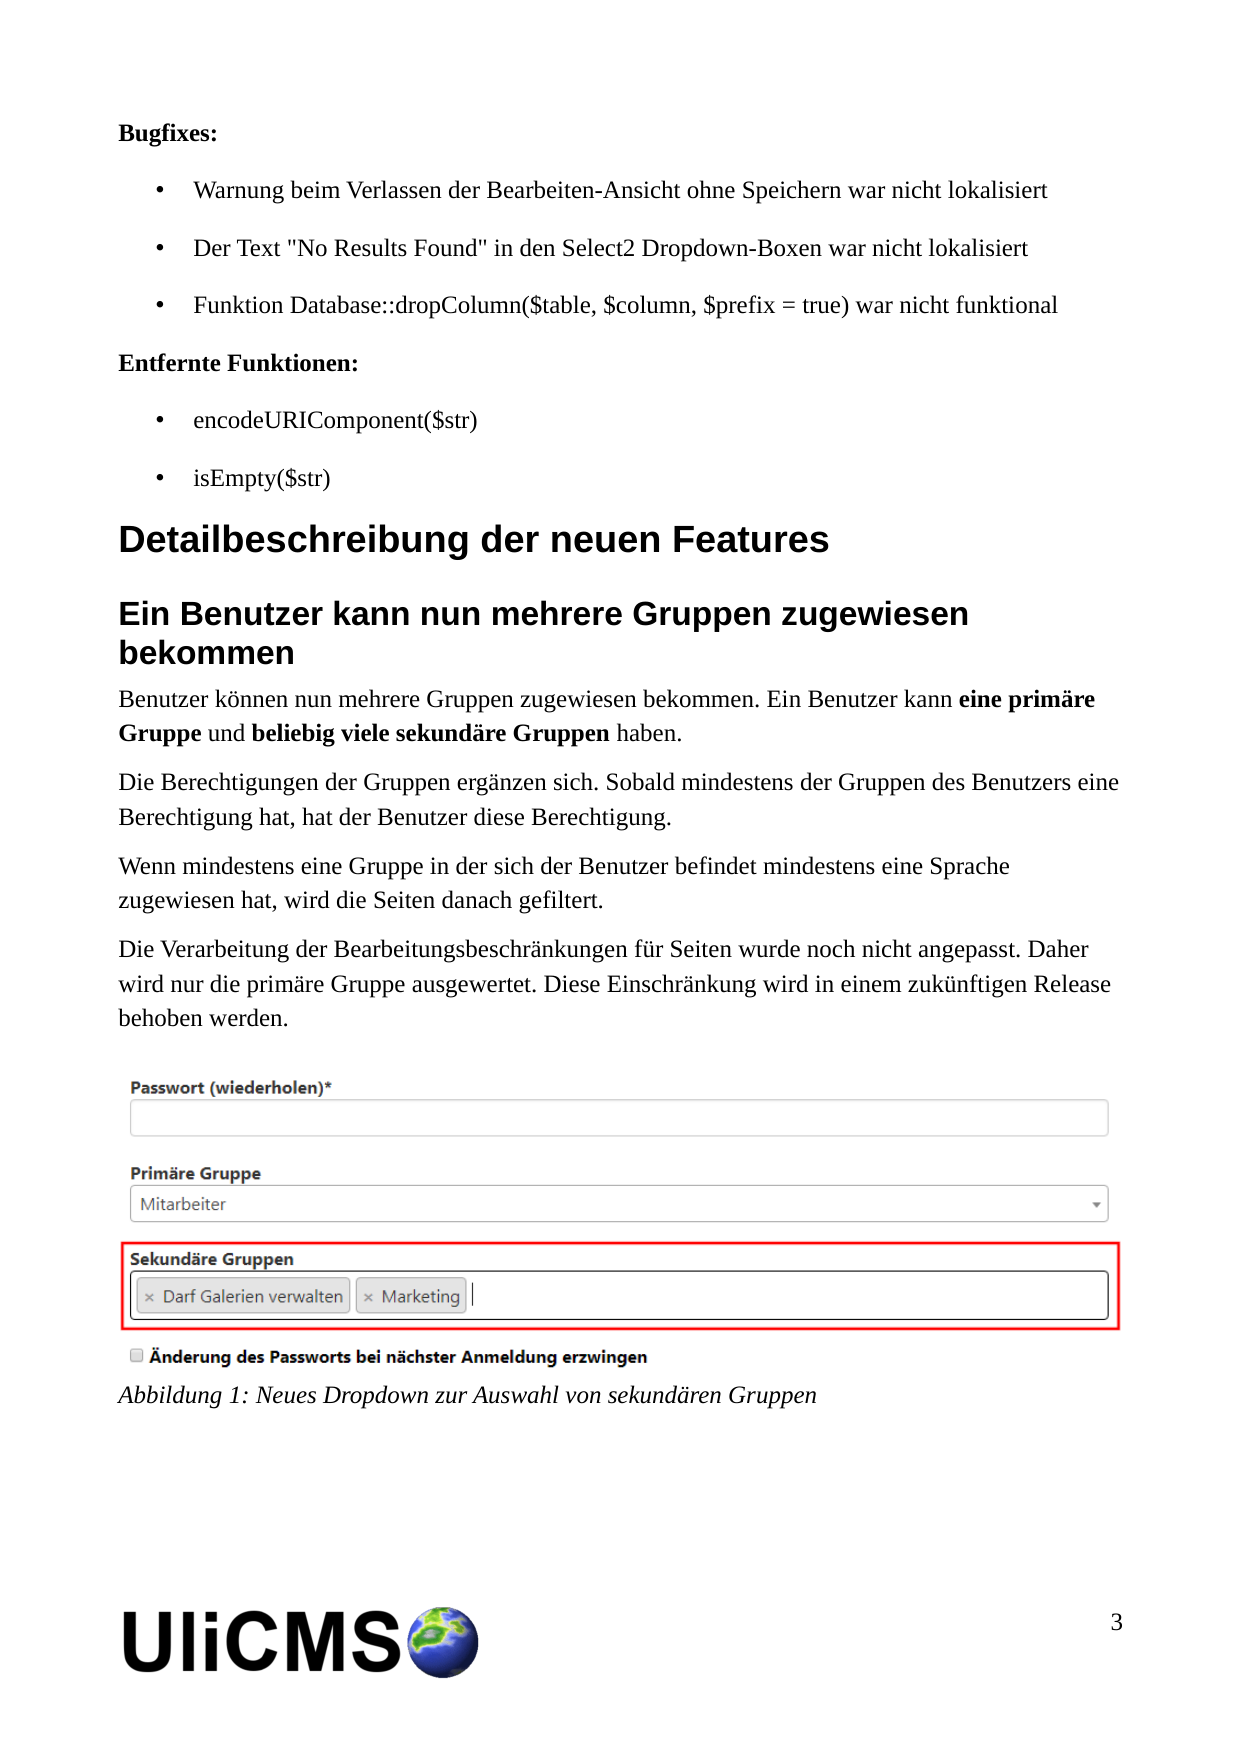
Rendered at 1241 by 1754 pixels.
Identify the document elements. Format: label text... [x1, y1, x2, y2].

subtitle Ein Benutzer kann nun mehrere Gruppen zugewiesen bekommen [118, 594, 1123, 671]
list Funktion Database::dropColumn($table, $column, $prefix = true) war nicht funktional [156, 291, 1123, 319]
picture [118, 1607, 479, 1681]
picture [118, 1064, 1123, 1375]
text Benutzer können nun mehrere Gruppen zugewiesen bekommen. Ein Benutzer kann eine primäre Gruppe und beliebig viele sekundäre Gruppen haben. [118, 684, 1123, 747]
list encodeURIComponent($str) [156, 406, 1123, 434]
list Der Text "No Results Found" in den Select2 Dropdown-Boxen war nicht lokalisiert [156, 233, 1123, 262]
subtitle Detailbeschreibung der neuen Features [118, 517, 1123, 561]
text Bugfixes: [118, 118, 1123, 176]
list Warnung beim Verlassen der Bearbeiten-Ansicht ohne Speichern war nicht lokalisiert [156, 176, 1123, 204]
text Abbildung 1: Neues Dropdown zur Auswahl von sekundären Gruppen [118, 1375, 1123, 1409]
list isEmpty($str) [156, 463, 1123, 492]
text Die Verarbeitung der Bearbeitungsbeschränkungen für Seiten wurde noch nicht angepasst. Daher wird nur die primäre Gruppe ausgewertet. Diese Einschränkung wird in einem zukünftigen Release behoben werden. [118, 934, 1123, 1032]
text Wenn mindestens eine Gruppe in der sich der Benutzer befindet mindestens eine Sprache zugewiesen hat, wird die Seiten danach gefiltert. [118, 851, 1123, 914]
text Die Berechtigungen der Gruppen ergänzen sich. Sobald mindestens der Gruppen des Benutzers eine Berechtigung hat, hat der Benutzer diese Berechtigung. [118, 767, 1123, 830]
text Entfernte Funktionen: [118, 348, 1123, 377]
